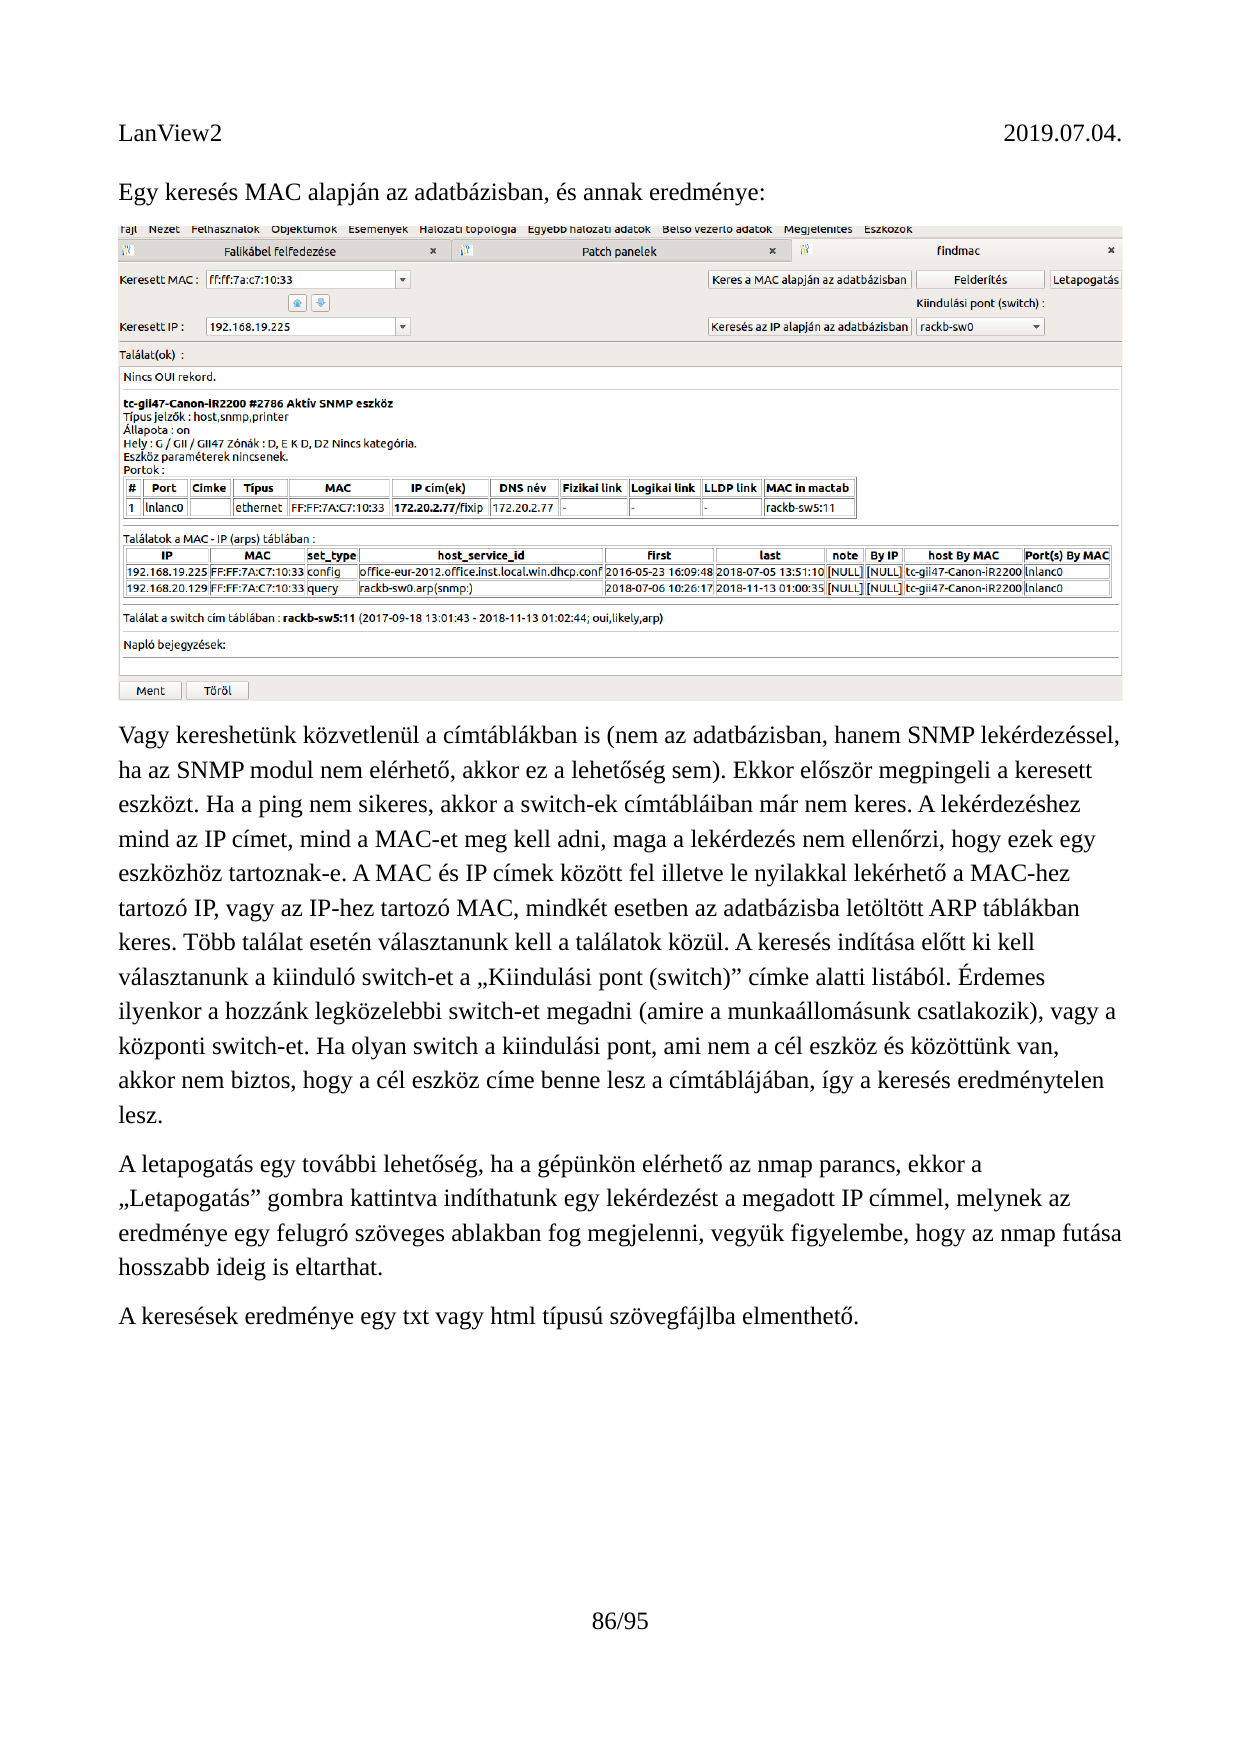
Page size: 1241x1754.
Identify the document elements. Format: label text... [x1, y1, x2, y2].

picture [118, 226, 1123, 701]
text A keresések eredménye egy txt vagy html típusú szövegfájlba elmenthető. [118, 1301, 1122, 1330]
text A letapogatás egy további lehetőség, ha a gépünkön elérhető az nmap parancs, ekkor a „Letapogatás” gombra kattintva indíthatunk egy lekérdezést a megadott IP címmel, melynek az eredménye egy felugró szöveges ablakban fog megjelenni, vegyük figyelembe, hogy az nmap futása hosszabb ideig is eltarthat. [118, 1149, 1122, 1281]
text Egy keresés MAC alapján az adatbázisban, és annak eredménye: [118, 177, 1122, 206]
text Vagy kereshetünk közvetlenül a címtáblákban is (nem az adatbázisban, hanem SNMP lekérdezéssel, ha az SNMP modul nem elérhető, akkor ez a lehetőség sem). Ekkor először megpingeli a keresett eszközt. Ha a ping nem sikeres, akkor a switch-ek címtábláiban már nem keres. A lekérdezéshez mind az IP címet, mind a MAC-et meg kell adni, maga a lekérdezés nem ellenőrzi, hogy ezek egy eszközhöz tartoznak-e. A MAC és IP címek között fel illetve le nyilakkal lekérhető a MAC-hez tartozó IP, vagy az IP-hez tartozó MAC, mindkét esetben az adatbázisba letöltött ARP táblákban keres. Több találat esetén választanunk kell a találatok közül. A keresés indítása előtt ki kell választanunk a kiinduló switch-et a „Kiindulási pont (switch)” címke alatti listából. Érdemes ilyenkor a hozzánk legközelebbi switch-et megadni (amire a munkaállomásunk csatlakozik), vagy a központi switch-et. Ha olyan switch a kiindulási pont, ami nem a cél eszköz és közöttünk van, akkor nem biztos, hogy a cél eszköz címe benne lesz a címtáblájában, így a keresés eredménytelen lesz. [118, 721, 1122, 1129]
